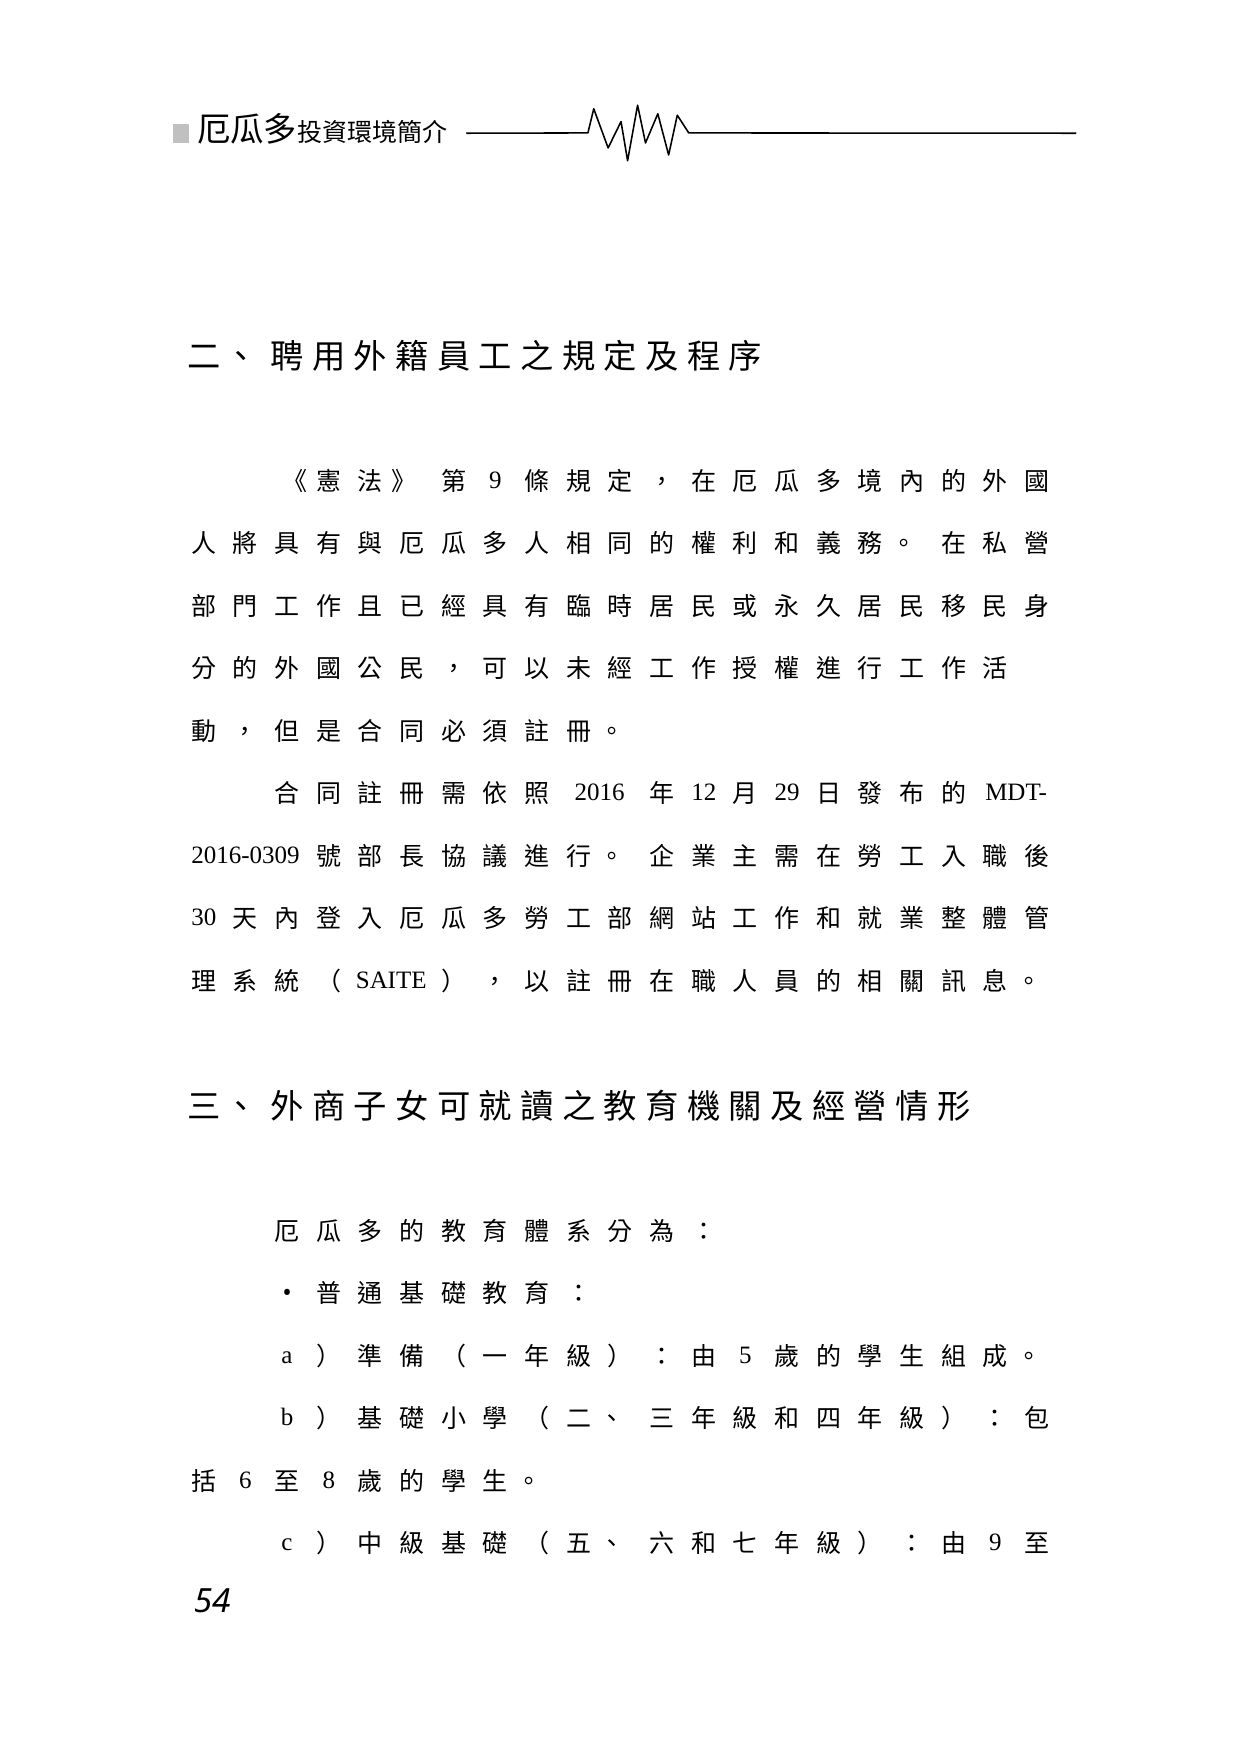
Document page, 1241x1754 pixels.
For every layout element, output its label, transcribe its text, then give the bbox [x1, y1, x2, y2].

text c）中級基礎（五、六和七年級）：由9至 [183, 1500, 1058, 1563]
text 厄瓜多的教育體系分為： [183, 1188, 1058, 1250]
text 《憲法》第9條規定，在厄瓜多境內的外國人將具有與厄瓜多人相同的權利和義務。在私營部門工作且已經具有臨時居民或永久居民移民身分的外國公民，可以未經工作授權進行工作活動，但是合同必須註冊。 [183, 438, 1058, 750]
text 二、聘用外籍員工之規定及程序 [183, 313, 1058, 375]
text b）基礎小學（二、三年級和四年級）：包括6至8歲的學生。 [183, 1375, 1058, 1500]
text a）準備（一年級）：由5歲的學生組成。 [183, 1313, 1058, 1375]
text 三、外商子女可就讀之教育機關及經營情形 [183, 1063, 1058, 1125]
text •普通基礎教育： [183, 1250, 1058, 1313]
text 合同註冊需依照2016年12月29日發布的MDT-2016-0309號部長協議進行。企業主需在勞工入職後30天內登入厄瓜多勞工部網站工作和就業整體管理系統（SAITE），以註冊在職人員的相關訊息。 [183, 750, 1058, 1000]
